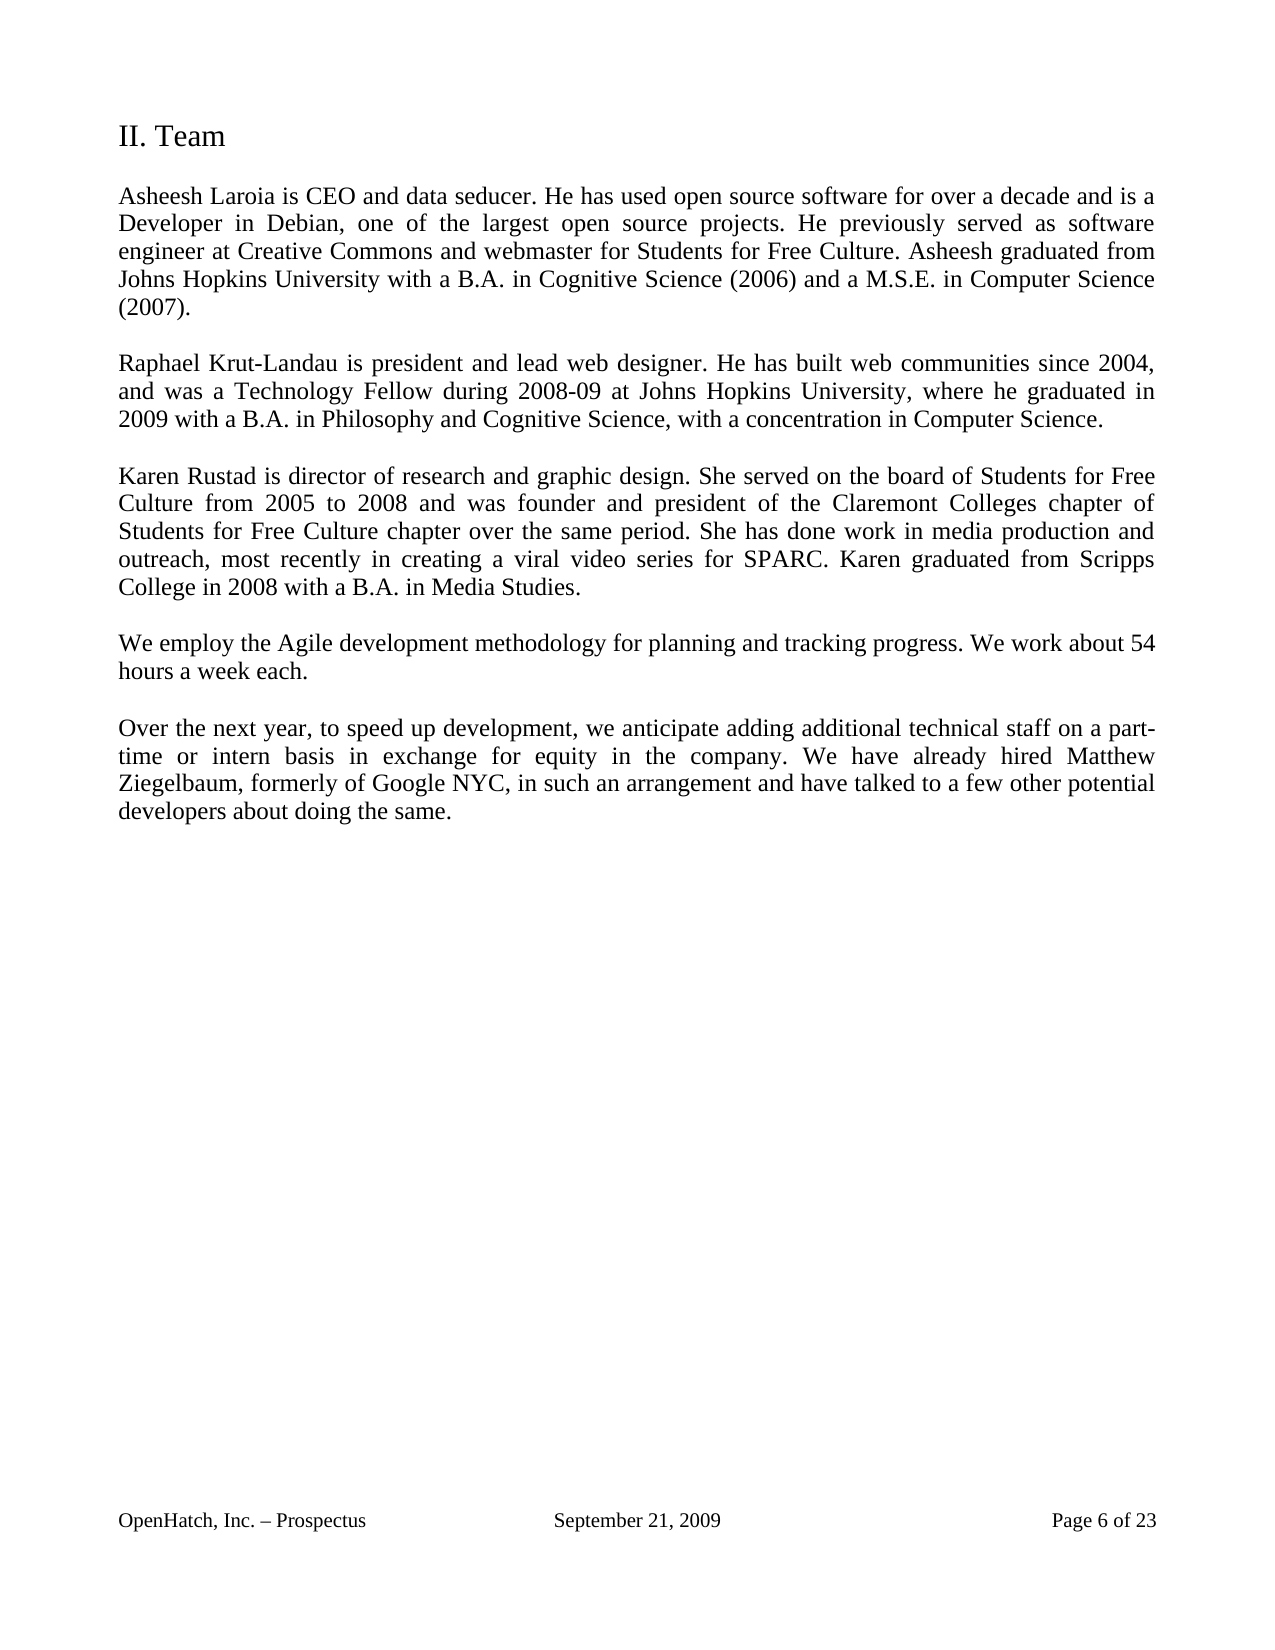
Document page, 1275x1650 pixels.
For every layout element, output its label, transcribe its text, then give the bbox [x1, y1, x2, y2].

text II. Team [118, 118, 1156, 153]
text Over the next year, to speed up development, we anticipate adding additional technical staff on a part-time or intern basis in exchange for equity in the company. We have already hired Matthew Ziegelbaum, formerly of Google NYC, in such an arrangement and have talked to a few other potential developers about doing the same. [118, 714, 1156, 825]
text Karen Rustad is director of research and graphic design. She served on the board of Students for Free Culture from 2005 to 2008 and was founder and president of the Claremont Colleges chapter of Students for Free Culture chapter over the same period. She has done work in media production and outreach, most recently in creating a viral video series for SPARC. Karen graduated from Scripps College in 2008 with a B.A. in Media Studies. [118, 462, 1156, 600]
text Asheesh Laroia is CEO and data seducer. He has used open source software for over a decade and is a Developer in Debian, one of the largest open source projects. He previously served as software engineer at Creative Commons and webmaster for Students for Free Culture. Asheesh graduated from Johns Hopkins University with a B.A. in Cognitive Science (2006) and a M.S.E. in Computer Science (2007). [118, 182, 1156, 320]
text We employ the Agile development methodology for planning and tracking progress. We work about 54 hours a week each. [118, 629, 1156, 685]
text Raphael Krut-Landau is president and lead web designer. He has built web communities since 2004, and was a Technology Fellow during 2008-09 at Johns Hopkins University, where he graduated in 2009 with a B.A. in Philosophy and Cognitive Science, with a concentration in Computer Science. [118, 349, 1156, 433]
